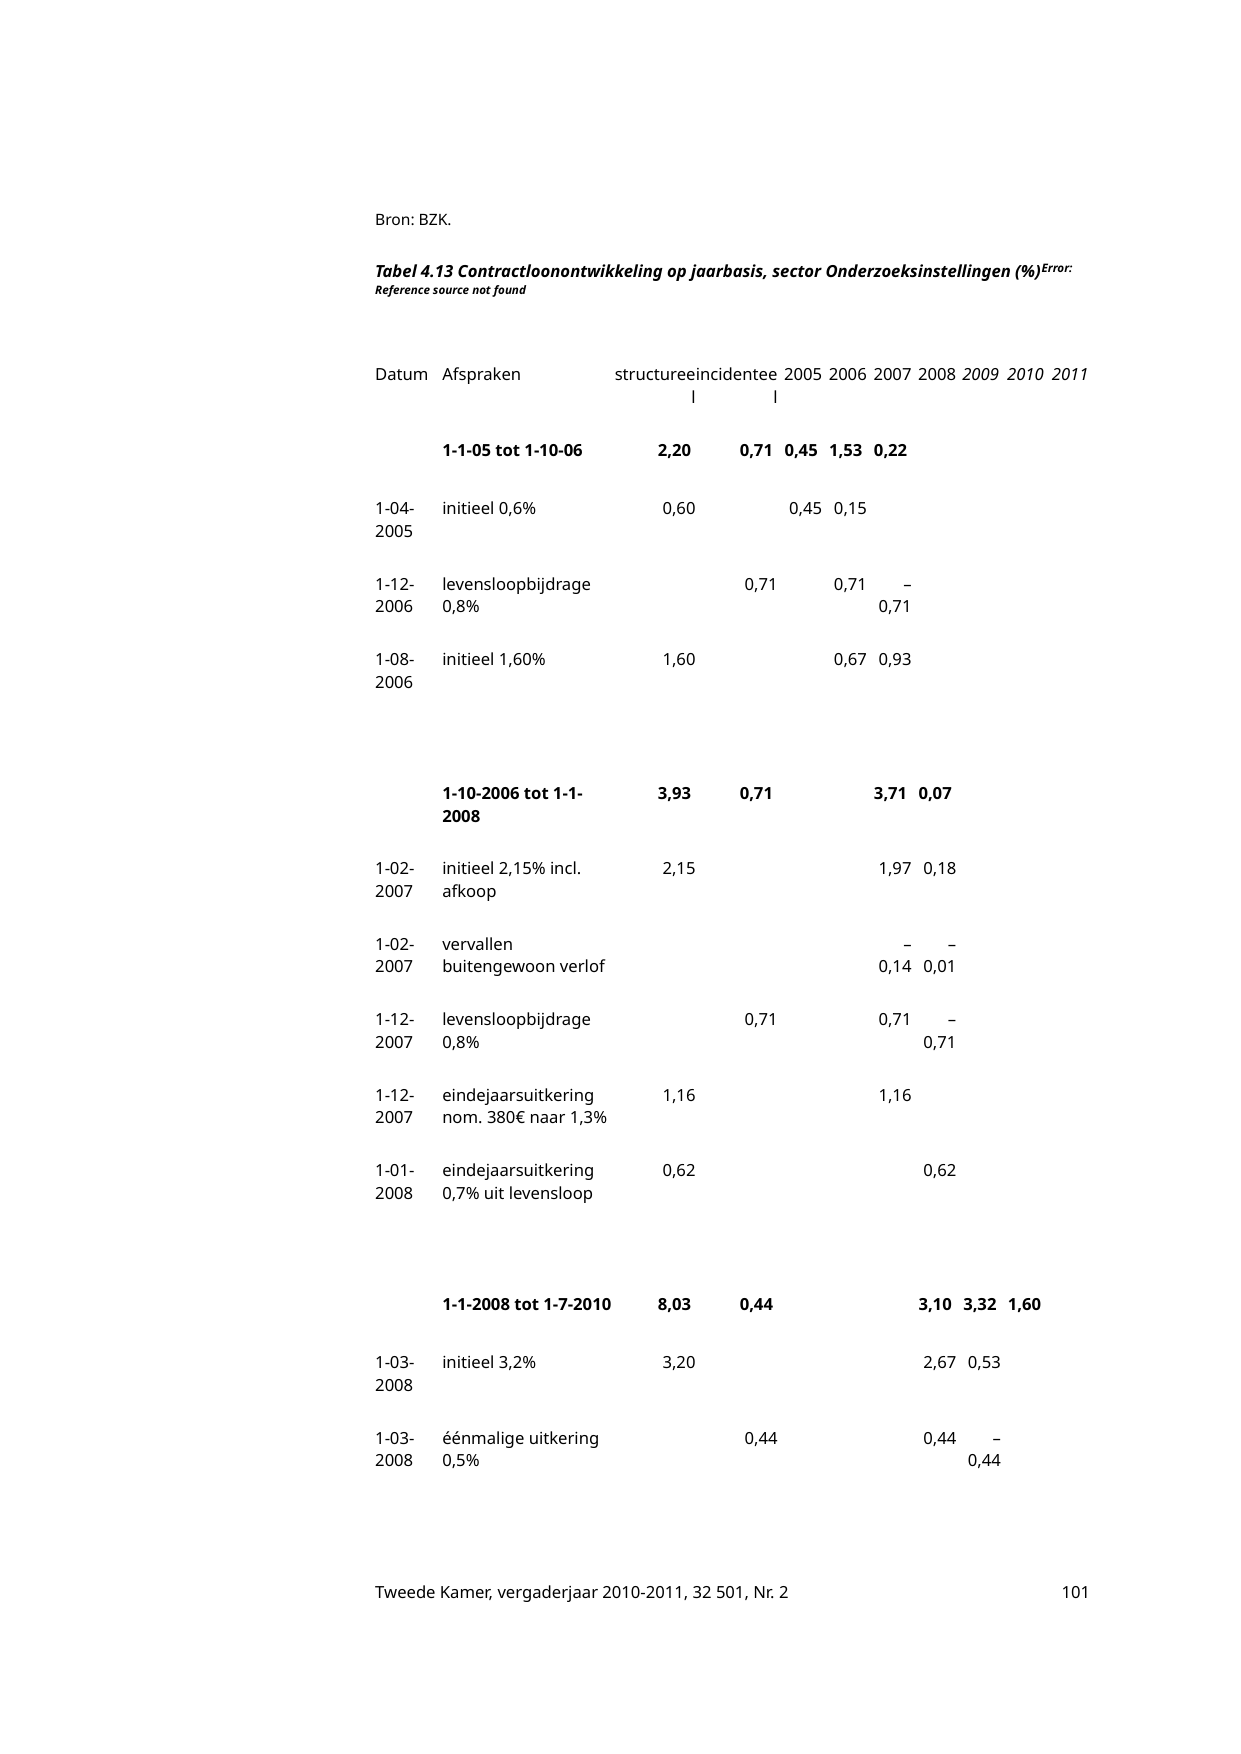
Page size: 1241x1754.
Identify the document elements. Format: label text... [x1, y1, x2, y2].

table_cell [867, 1159, 911, 1234]
table_cell [822, 1426, 867, 1502]
table_cell 0,45 [777, 439, 822, 497]
table_cell [695, 1159, 777, 1234]
table_cell [911, 1083, 956, 1159]
table_cell [867, 1234, 911, 1292]
table_cell [777, 1351, 822, 1426]
table_cell [1001, 1083, 1045, 1159]
table_cell – 0,01 [911, 933, 956, 1008]
table_cell [911, 572, 956, 648]
table_header 2005 [777, 363, 822, 438]
table_cell 0,62 [613, 1159, 695, 1234]
table_cell [375, 439, 442, 497]
table_cell [777, 1008, 822, 1083]
table_cell [956, 1159, 1001, 1234]
table_cell [822, 1008, 867, 1083]
table_cell 0,71 [695, 1008, 777, 1083]
table_cell [956, 572, 1001, 648]
table_cell 3,71 [867, 782, 911, 857]
table_header 2008 [911, 363, 956, 438]
table_cell [1045, 933, 1090, 1008]
table_cell [822, 1351, 867, 1426]
table_cell 3,32 [956, 1293, 1001, 1351]
table_cell 0,71 [867, 1008, 911, 1083]
table_cell 3,93 [613, 782, 695, 857]
table_cell [777, 1234, 822, 1292]
table_cell [1001, 572, 1045, 648]
table_cell 2,67 [911, 1351, 956, 1426]
table_cell [1045, 497, 1090, 572]
table_cell [695, 497, 777, 572]
table_cell initieel 1,60% [442, 648, 613, 723]
table_cell [1001, 1351, 1045, 1426]
table_cell [777, 723, 822, 782]
table_cell [777, 933, 822, 1008]
table_cell 1,97 [867, 857, 911, 932]
table_cell [956, 1008, 1001, 1083]
table_cell 1-08-2006 [375, 648, 442, 723]
table_cell [867, 1293, 911, 1351]
table_cell [1001, 1426, 1045, 1502]
text Tabel 4.13 Contractloonontwikkeling op jaarbasis, sector Onderzoeksinstellingen (%)1 [375, 260, 1090, 305]
table_cell 0,45 [777, 497, 822, 572]
table_header Datum [375, 363, 442, 438]
table_cell [777, 572, 822, 648]
table_cell [1045, 572, 1090, 648]
table_cell 3,20 [613, 1351, 695, 1426]
table_cell [613, 572, 695, 648]
table_cell [1001, 1159, 1045, 1234]
table_cell 0,67 [822, 648, 867, 723]
table_cell 0,44 [695, 1293, 777, 1351]
table_cell 0,71 [695, 572, 777, 648]
table_header 2007 [867, 363, 911, 438]
table_header 2010 [1001, 363, 1045, 438]
table_cell 3,10 [911, 1293, 956, 1351]
table_cell – 0,71 [911, 1008, 956, 1083]
table_cell [822, 1234, 867, 1292]
table_cell [822, 723, 867, 782]
table_cell [867, 497, 911, 572]
table_cell [1001, 1008, 1045, 1083]
table_cell [1045, 1008, 1090, 1083]
table_cell [1001, 723, 1045, 782]
table_cell [1001, 857, 1045, 932]
table_cell [822, 1159, 867, 1234]
table_cell 0,71 [695, 439, 777, 497]
table_cell [956, 439, 1001, 497]
table_cell [695, 1083, 777, 1159]
table_cell [777, 648, 822, 723]
table_cell 1-02-2007 [375, 933, 442, 1008]
table_cell [375, 1234, 442, 1292]
table_cell [695, 723, 777, 782]
table_cell vervallen buitengewoon verlof [442, 933, 613, 1008]
table_cell 0,15 [822, 497, 867, 572]
table_cell 0,22 [867, 439, 911, 497]
table_cell [1045, 648, 1090, 723]
table_cell 1,53 [822, 439, 867, 497]
table_cell 0,07 [911, 782, 956, 857]
table_cell [911, 723, 956, 782]
table_cell [822, 782, 867, 857]
table_cell 0,60 [613, 497, 695, 572]
table_cell [777, 782, 822, 857]
table_cell [956, 782, 1001, 857]
table_cell 1-1-05 tot 1-10-06 [442, 439, 613, 497]
table_cell 1-1-2008 tot 1-7-2010 [442, 1293, 613, 1351]
table_cell [867, 1351, 911, 1426]
table_cell [695, 933, 777, 1008]
table_cell 0,71 [822, 572, 867, 648]
table_cell eindejaarsuitkering 0,7% uit levensloop [442, 1159, 613, 1234]
table_cell [1001, 1234, 1045, 1292]
table_cell [822, 933, 867, 1008]
text Bron: BZK. [375, 208, 1090, 230]
table_cell 1-02-2007 [375, 857, 442, 932]
table_cell [956, 1234, 1001, 1292]
table_cell 0,44 [695, 1426, 777, 1502]
table_cell 1,60 [1001, 1293, 1045, 1351]
table_cell [777, 857, 822, 932]
table_cell levensloopbijdrage 0,8% [442, 572, 613, 648]
table_cell 1-04-2005 [375, 497, 442, 572]
table_cell 2,20 [613, 439, 695, 497]
table_cell 0,71 [695, 782, 777, 857]
table_cell [777, 1083, 822, 1159]
table_cell [1045, 1083, 1090, 1159]
table_cell [822, 857, 867, 932]
table_cell initieel 3,2% [442, 1351, 613, 1426]
table_cell [1045, 782, 1090, 857]
table_cell [911, 497, 956, 572]
table_cell [956, 1083, 1001, 1159]
table_cell 2,15 [613, 857, 695, 932]
table_header Afspraken [442, 363, 613, 438]
table_cell [1001, 648, 1045, 723]
table_cell 1,60 [613, 648, 695, 723]
table_cell [375, 1293, 442, 1351]
table_cell [1045, 1426, 1090, 1502]
table_cell 1-03-2008 [375, 1351, 442, 1426]
table_cell [822, 1083, 867, 1159]
table_cell 1-12-2006 [375, 572, 442, 648]
table_cell 1-01-2008 [375, 1159, 442, 1234]
table_cell [1045, 1234, 1090, 1292]
table_cell – 0,14 [867, 933, 911, 1008]
table_cell [1045, 1159, 1090, 1234]
table_header 2009 [956, 363, 1001, 438]
table_cell 1,16 [613, 1083, 695, 1159]
table_cell [375, 782, 442, 857]
table_cell 0,44 [911, 1426, 956, 1502]
table_cell éénmalige uitkering 0,5% [442, 1426, 613, 1502]
table_cell initieel 2,15% incl. afkoop [442, 857, 613, 932]
table_cell [1045, 723, 1090, 782]
table_cell [911, 439, 956, 497]
table_cell [1001, 782, 1045, 857]
table_cell [956, 497, 1001, 572]
table_cell eindejaarsuitkering nom. 380€ naar 1,3% [442, 1083, 613, 1159]
table_cell [613, 933, 695, 1008]
table_header 2006 [822, 363, 867, 438]
table_cell [695, 648, 777, 723]
table_cell [822, 1293, 867, 1351]
table_cell 1-03-2008 [375, 1426, 442, 1502]
table_cell 1-12-2007 [375, 1008, 442, 1083]
table_cell [613, 1234, 695, 1292]
table_cell [695, 1234, 777, 1292]
table_cell [956, 723, 1001, 782]
table_cell [1045, 439, 1090, 497]
table_cell [777, 1293, 822, 1351]
table_cell initieel 0,6% [442, 497, 613, 572]
table_cell [956, 648, 1001, 723]
table_cell 0,53 [956, 1351, 1001, 1426]
table_cell 1-10-2006 tot 1-1-2008 [442, 782, 613, 857]
table_cell – 0,44 [956, 1426, 1001, 1502]
table_cell [442, 723, 613, 782]
table_cell – 0,71 [867, 572, 911, 648]
table_cell [1001, 933, 1045, 1008]
table_cell [1045, 857, 1090, 932]
table_cell [911, 1234, 956, 1292]
table_cell 1-12-2007 [375, 1083, 442, 1159]
table_cell [911, 648, 956, 723]
table_cell 0,62 [911, 1159, 956, 1234]
table_cell [1045, 1293, 1090, 1351]
table_cell [956, 933, 1001, 1008]
table_cell levensloopbijdrage 0,8% [442, 1008, 613, 1083]
table_cell [1045, 1351, 1090, 1426]
table_cell [442, 1234, 613, 1292]
table_cell [777, 1426, 822, 1502]
table_cell [777, 1159, 822, 1234]
table_header incidenteel [695, 363, 777, 438]
table_cell [1001, 497, 1045, 572]
table_cell [613, 723, 695, 782]
table_cell [867, 723, 911, 782]
table_cell [867, 1426, 911, 1502]
table_cell [695, 857, 777, 932]
table_cell [695, 1351, 777, 1426]
table_cell [613, 1426, 695, 1502]
table_cell 0,93 [867, 648, 911, 723]
table_header 2011 [1045, 363, 1090, 438]
table_header structureel [613, 363, 695, 438]
table_cell 8,03 [613, 1293, 695, 1351]
table_cell [956, 857, 1001, 932]
table_cell [1001, 439, 1045, 497]
table_cell [613, 1008, 695, 1083]
table_cell 1,16 [867, 1083, 911, 1159]
table_cell [375, 723, 442, 782]
table_cell 0,18 [911, 857, 956, 932]
